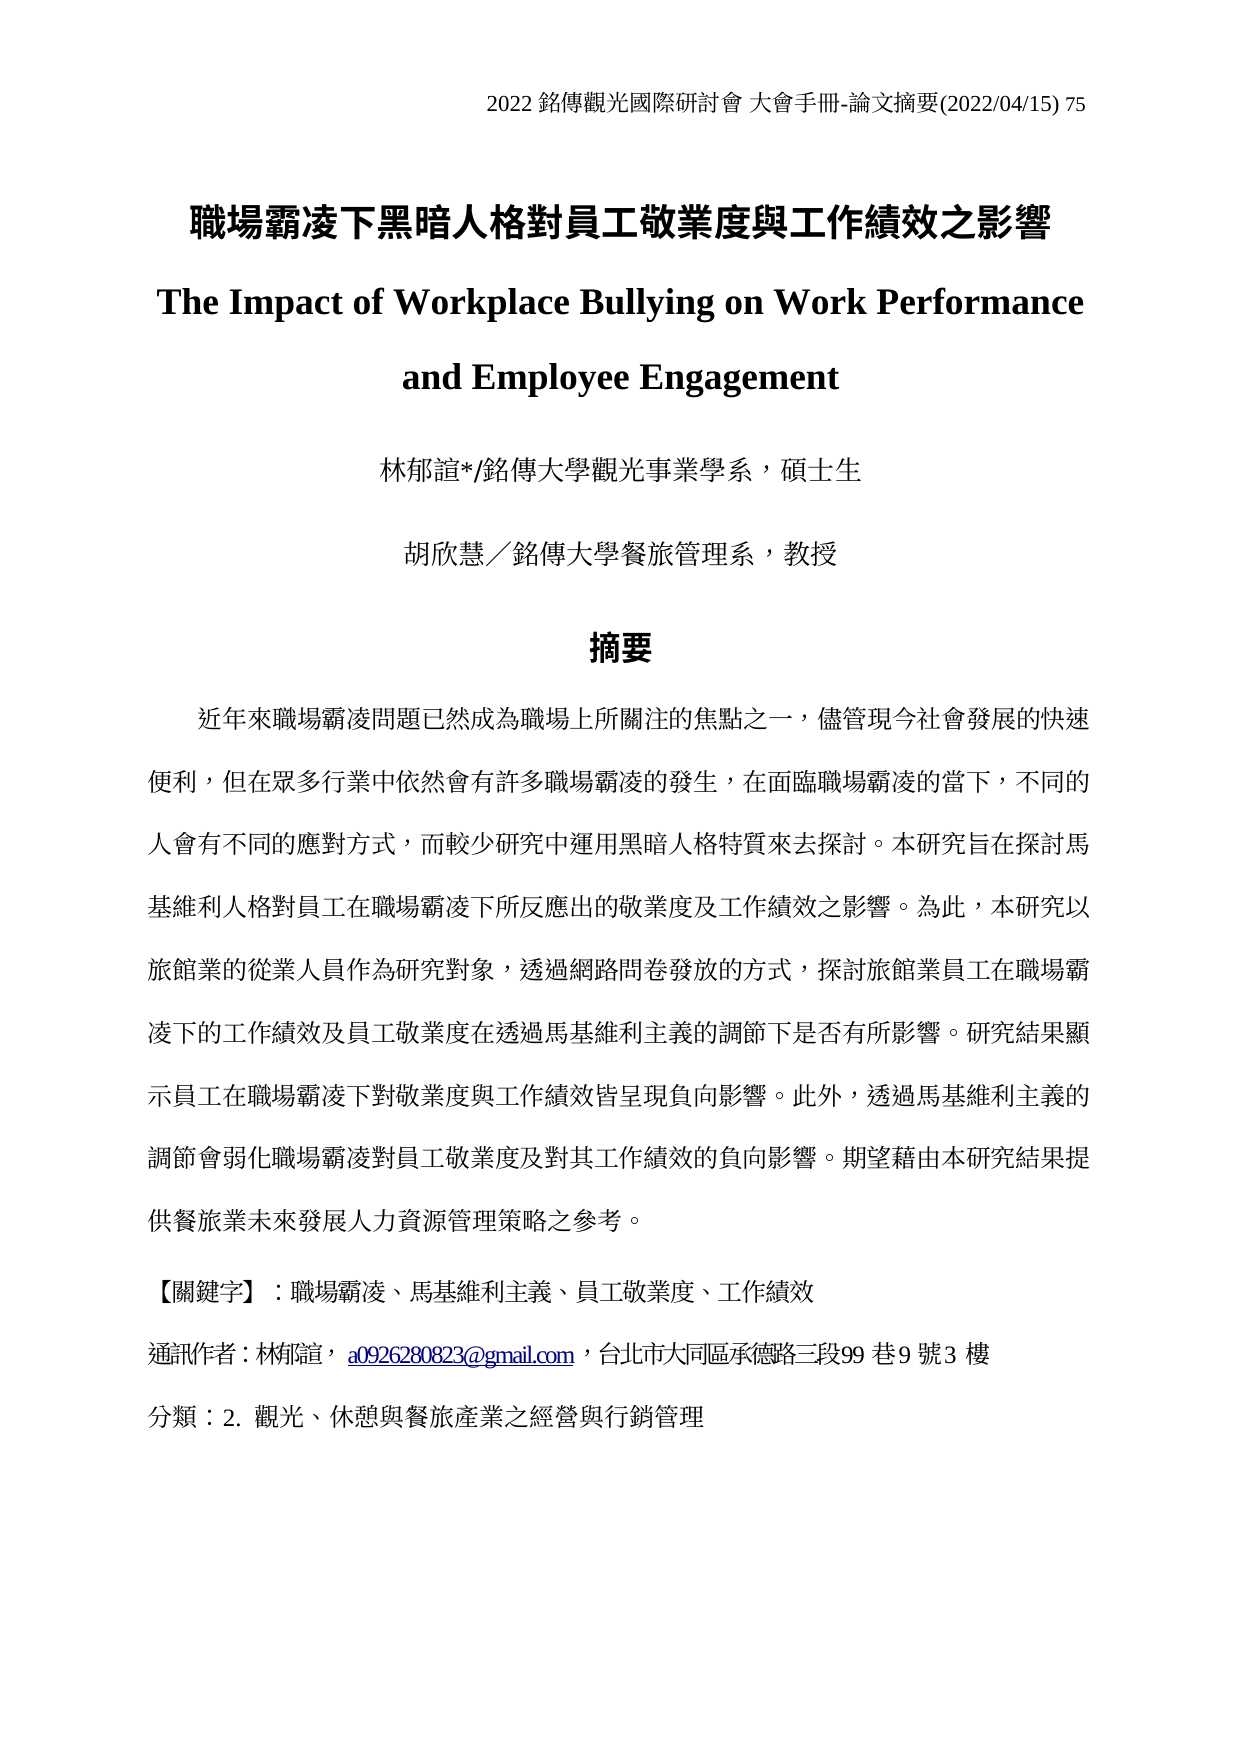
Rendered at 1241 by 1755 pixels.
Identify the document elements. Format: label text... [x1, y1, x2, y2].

text The Impact of Workplace Bullying on Work Performance and Employee Engagement [149, 280, 1091, 397]
text 林郁諠*∕銘傳大學觀光事業學系，碩士生胡欣慧∕銘傳大學餐旅管理系，教授 [369, 450, 871, 572]
text 職場霸凌下黑暗人格對員工敬業度與工作績效之影響 [149, 189, 1091, 248]
text 【關鍵字】：職場霸凌、馬基維利主義、員工敬業度、工作績效 [148, 1273, 1130, 1309]
text 通訊作者：林郁諠， a0926280823@gmail.com，台北市大同區承德路三段99 巷9 號3 樓分類：2. 觀光、休憩與餐旅產業之經營與行銷管理 [148, 1334, 991, 1433]
text 摘要 [150, 621, 1091, 669]
text 近年來職場霸凌問題已然成為職場上所關注的焦點之一，儘管現今社會發展的快速便利，但在眾多行業中依然會有許多職場霸凌的發生，在面臨職場霸凌的當下，不同的人會有不同的應對方式，而較少研究中運用黑暗人格特質來去探討。本研究旨在探討馬基維利人格對員工在職場霸凌下所反應出的敬業度及工作績效之影響。為此，本研究以旅館業的從業人員作為研究對象，透過網路問卷發放的方式，探討旅館業員工在職場霸凌下的工作績效及員工敬業度在透過馬基維利主義的調節下是否有所影響。研究結果顯示員工在職場霸凌下對敬業度與工作績效皆呈現負向影響。此外，透過馬基維利主義的調節會弱化職場霸凌對員工敬業度及對其工作績效的負向影響。期望藉由本研究結果提供餐旅業未來發展人力資源管理策略之參考。 [148, 699, 1093, 1238]
